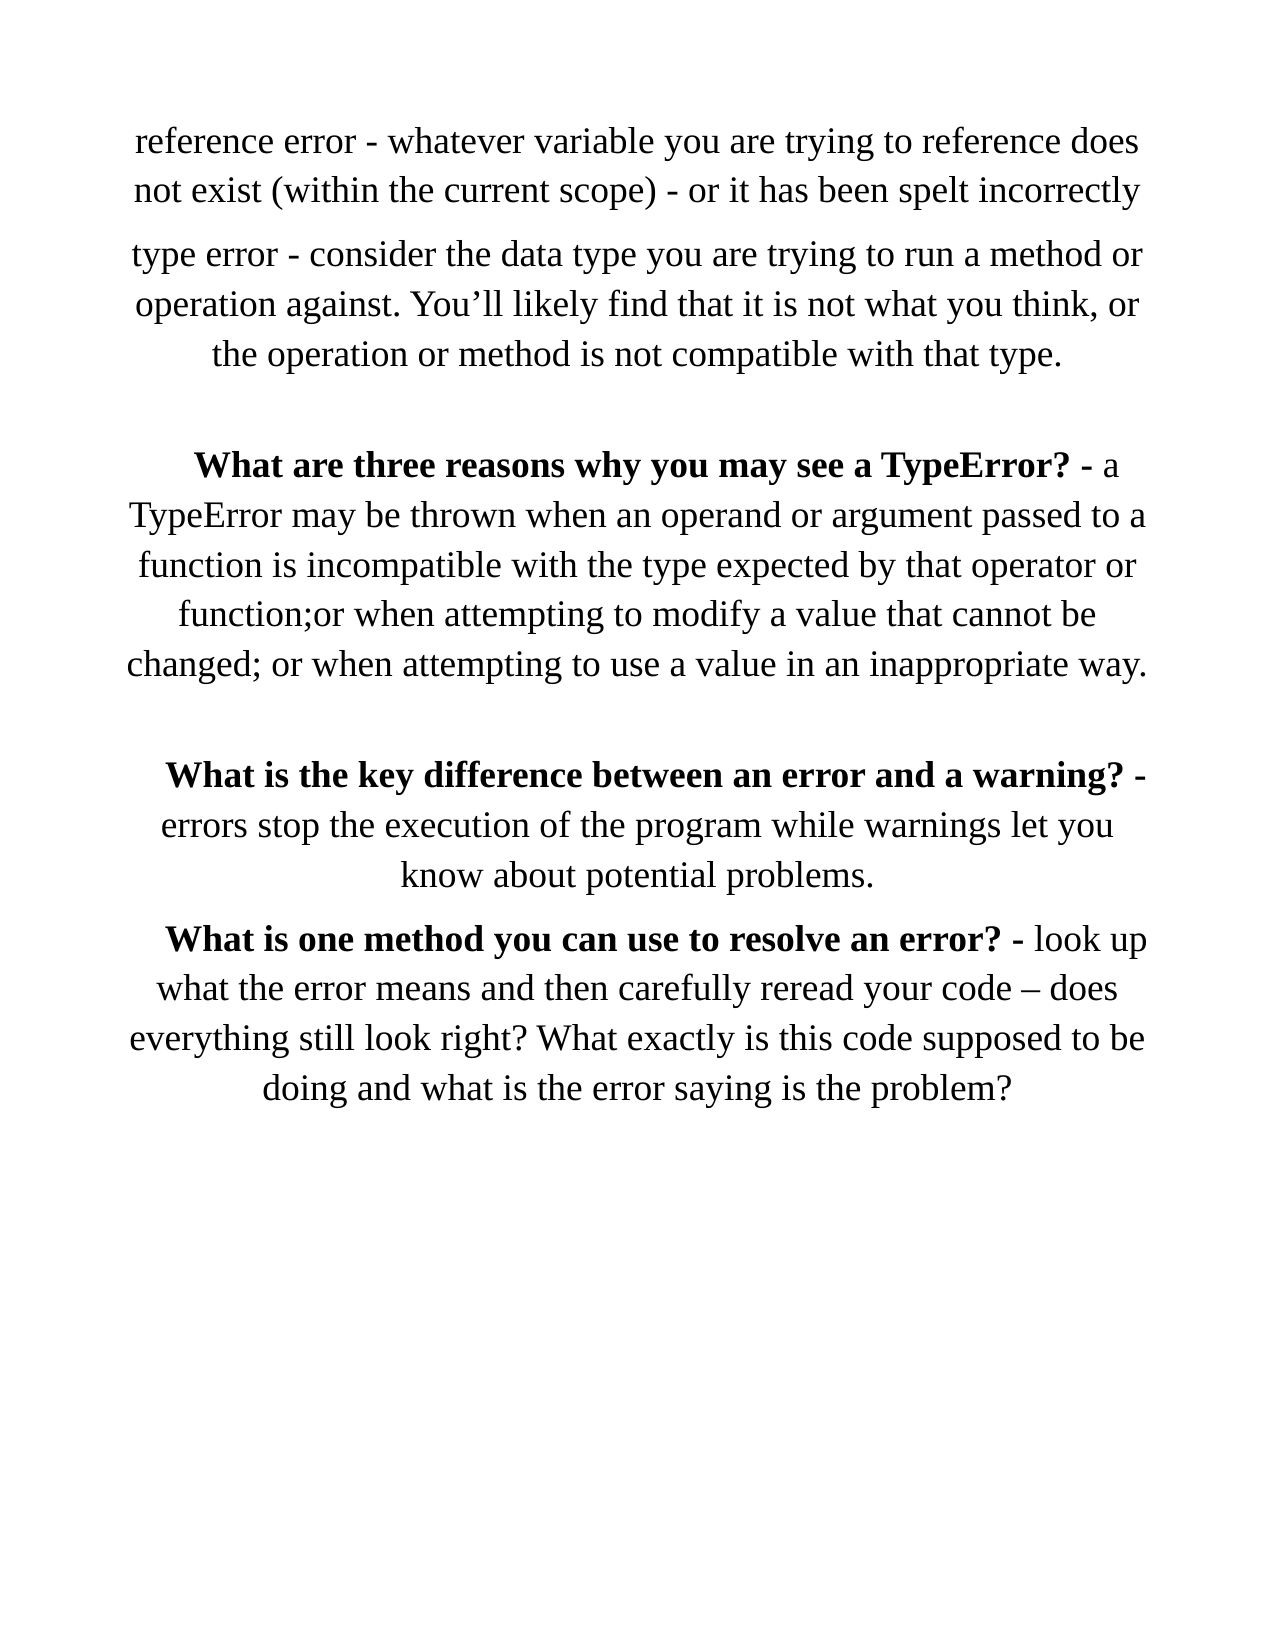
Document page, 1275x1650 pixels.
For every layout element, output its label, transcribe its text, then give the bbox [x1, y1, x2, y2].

text What is the key difference between an error and a warning? - errors stop the execution of the program while warnings let you know about potential problems. [118, 753, 1157, 895]
text What are three reasons why you may see a TypeError? - a TypeError may be thrown when an operand or argument passed to a function is incompatible with the type expected by that operator or function;or when attempting to modify a value that cannot be changed; or when attempting to use a value in an inappropriate way. [118, 443, 1157, 684]
text type error - consider the data type you are trying to run a method or operation against. You’ll likely find that it is not what you think, or the operation or method is not compatible with that type. [118, 232, 1157, 374]
text reference error - whatever variable you are trying to reference does not exist (within the current scope) - or it has been spelt incorrectly [118, 118, 1157, 211]
text What is one method you can use to resolve an error? - look up what the error means and then carefully reread your code – does everything still look right? What exactly is this code supposed to be doing and what is the error saying is the problem? [118, 916, 1157, 1108]
